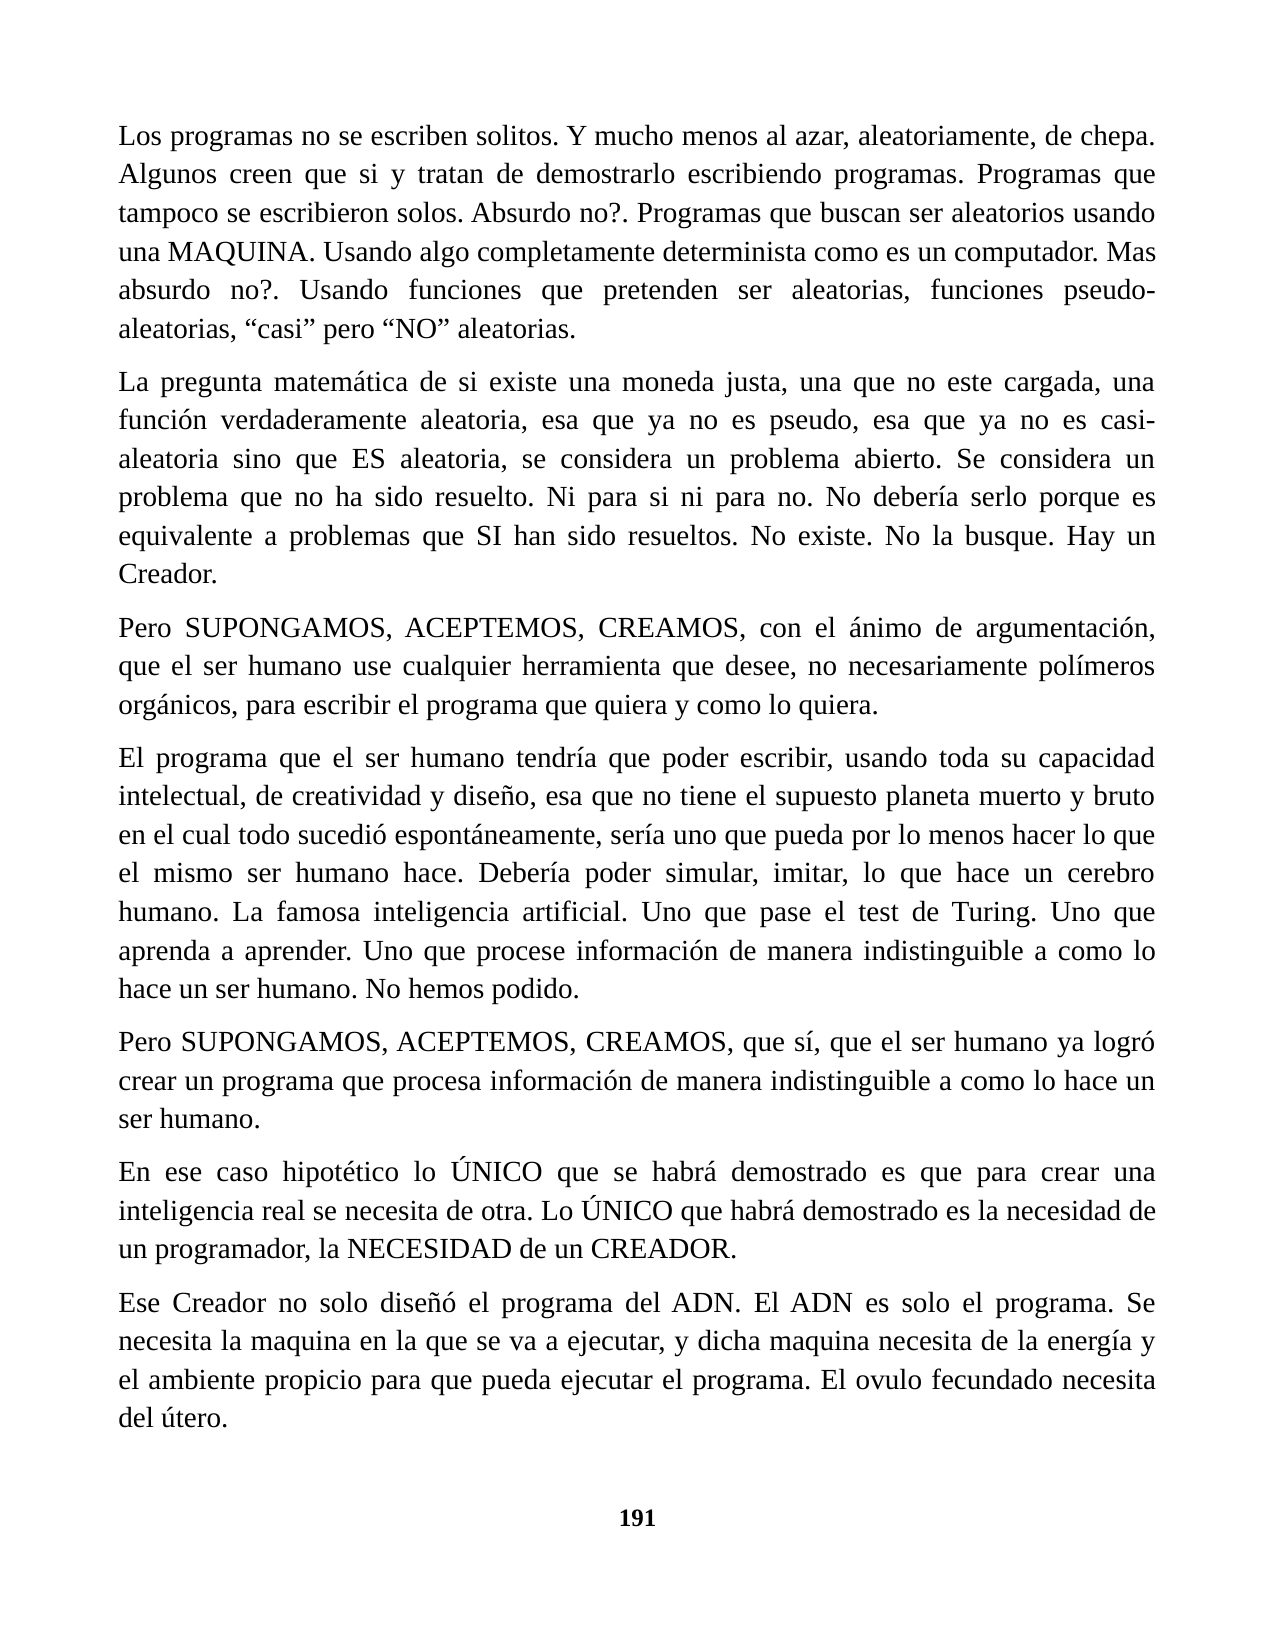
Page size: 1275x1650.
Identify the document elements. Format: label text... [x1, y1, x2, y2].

text La pregunta matemática de si existe una moneda justa, una que no este cargada, una función verdaderamente aleatoria, esa que ya no es pseudo, esa que ya no es casi-aleatoria sino que ES aleatoria, se considera un problema abierto. Se considera un problema que no ha sido resuelto. Ni para si ni para no. No debería serlo porque es equivalente a problemas que SI han sido resueltos. No existe. No la busque. Hay un Creador. [118, 364, 1157, 590]
text Los programas no se escriben solitos. Y mucho menos al azar, aleatoriamente, de chepa. Algunos creen que si y tratan de demostrarlo escribiendo programas. Programas que tampoco se escribieron solos. Absurdo no?. Programas que buscan ser aleatorios usando una MAQUINA. Usando algo completamente determinista como es un computador. Mas absurdo no?. Usando funciones que pretenden ser aleatorias, funciones pseudo-aleatorias, “casi” pero “NO” aleatorias. [118, 118, 1157, 344]
text Pero SUPONGAMOS, ACEPTEMOS, CREAMOS, con el ánimo de argumentación, que el ser humano use cualquier herramienta que desee, no necesariamente polímeros orgánicos, para escribir el programa que quiera y como lo quiera. [118, 610, 1157, 720]
text Ese Creador no solo diseñó el programa del ADN. El ADN es solo el programa. Se necesita la maquina en la que se va a ejecutar, y dicha maquina necesita de la energía y el ambiente propicio para que pueda ejecutar el programa. El ovulo fecundado necesita del útero. [118, 1285, 1157, 1434]
text En ese caso hipotético lo ÚNICO que se habrá demostrado es que para crear una inteligencia real se necesita de otra. Lo ÚNICO que habrá demostrado es la necesidad de un programador, la NECESIDAD de un CREADOR. [118, 1154, 1157, 1265]
text El programa que el ser humano tendría que poder escribir, usando toda su capacidad intelectual, de creatividad y diseño, esa que no tiene el supuesto planeta muerto y bruto en el cual todo sucedió espontáneamente, sería uno que pueda por lo menos hacer lo que el mismo ser humano hace. Debería poder simular, imitar, lo que hace un cerebro humano. La famosa inteligencia artificial. Uno que pase el test de Turing. Uno que aprenda a aprender. Uno que procese información de manera indistinguible a como lo hace un ser humano. No hemos podido. [118, 740, 1157, 1005]
text Pero SUPONGAMOS, ACEPTEMOS, CREAMOS, que sí, que el ser humano ya logró crear un programa que procesa información de manera indistinguible a como lo hace un ser humano. [118, 1024, 1157, 1135]
